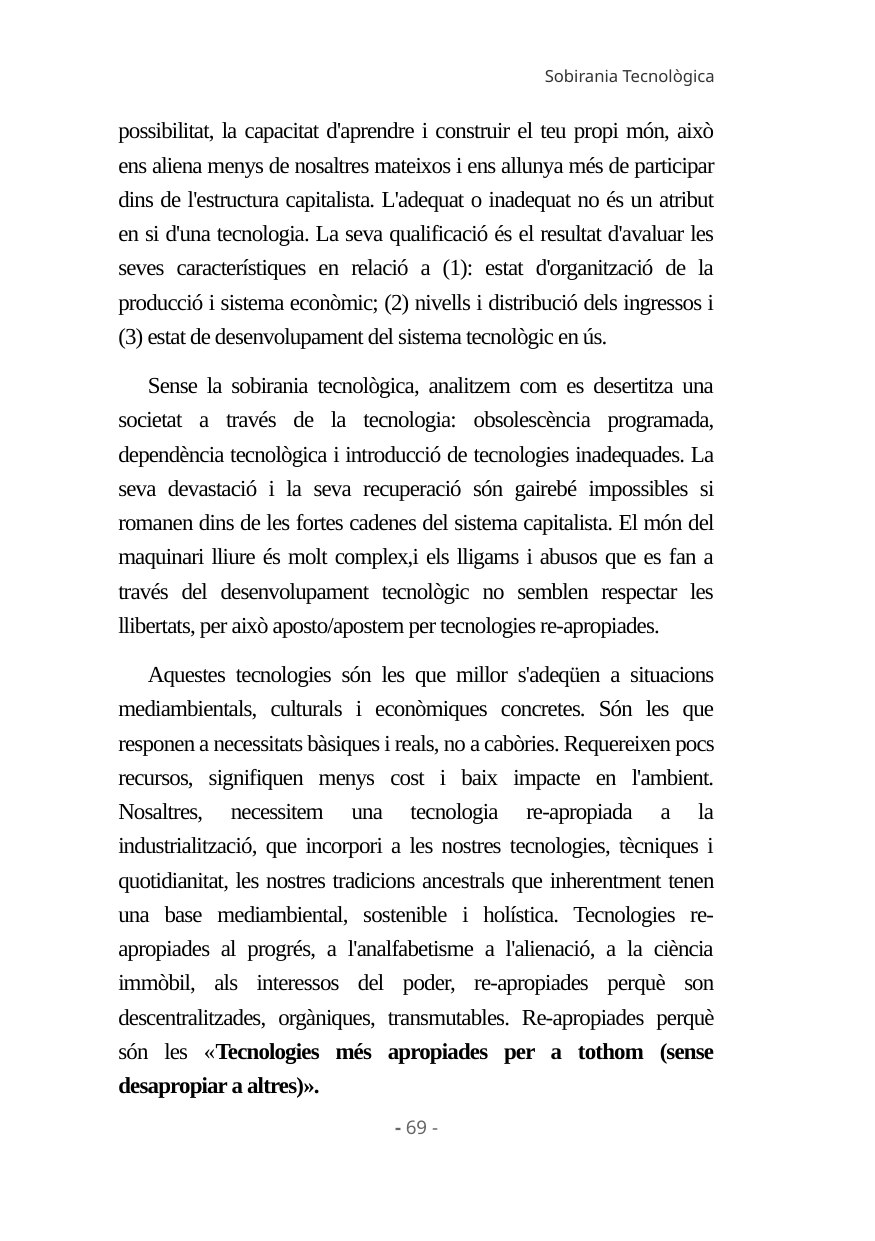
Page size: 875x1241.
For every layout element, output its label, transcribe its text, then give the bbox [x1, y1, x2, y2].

text possibilitat, la capacitat d'aprendre i construir el teu propi món, això ens aliena menys de nosaltres mateixos i ens allunya més de participar dins de l'estructura capitalista. L'adequat o inadequat no és un atribut en si d'una tecnologia. La seva qualificació és el resultat d'avaluar les seves característiques en relació a (1): estat d'organització de la producció i sistema econòmic; (2) nivells i distribució dels ingressos i (3) estat de desenvolupament del sistema tecnològic en ús. [118, 111, 714, 351]
text Sense la sobirania tecnològica, analitzem com es desertitza una societat a través de la tecnologia: obsolescència programada, dependència tecnològica i introducció de tecnologies inadequades. La seva devastació i la seva recuperació són gairebé impossibles si romanen dins de les fortes cadenes del sistema capitalista. El món del maquinari lliure és molt complex,i els lligams i abusos que es fan a través del desenvolupament tecnològic no semblen respectar les llibertats, per això aposto/apostem per tecnologies re-apropiades. [118, 366, 714, 640]
text Aquestes tecnologies són les que millor s'adeqüen a situacions mediambientals, culturals i econòmiques concretes. Són les que responen a necessitats bàsiques i reals, no a cabòries. Requereixen pocs recursos, signifiquen menys cost i baix impacte en l'ambient. Nosaltres, necessitem una tecnologia re-apropiada a la industrialització, que incorpori a les nostres tecnologies, tècniques i quotidianitat, les nostres tradicions ancestrals que inherentment tenen una base mediambiental, sostenible i holística. Tecnologies re-apropiades al progrés, a l'analfabetisme a l'alienació, a la ciència immòbil, als interessos del poder, re-apropiades perquè son descentralitzades, orgàniques, transmutables. Re-apropiades perquè són les «Tecnologies més apropiades per a tothom (sense desapropiar a altres)». [118, 655, 714, 1101]
